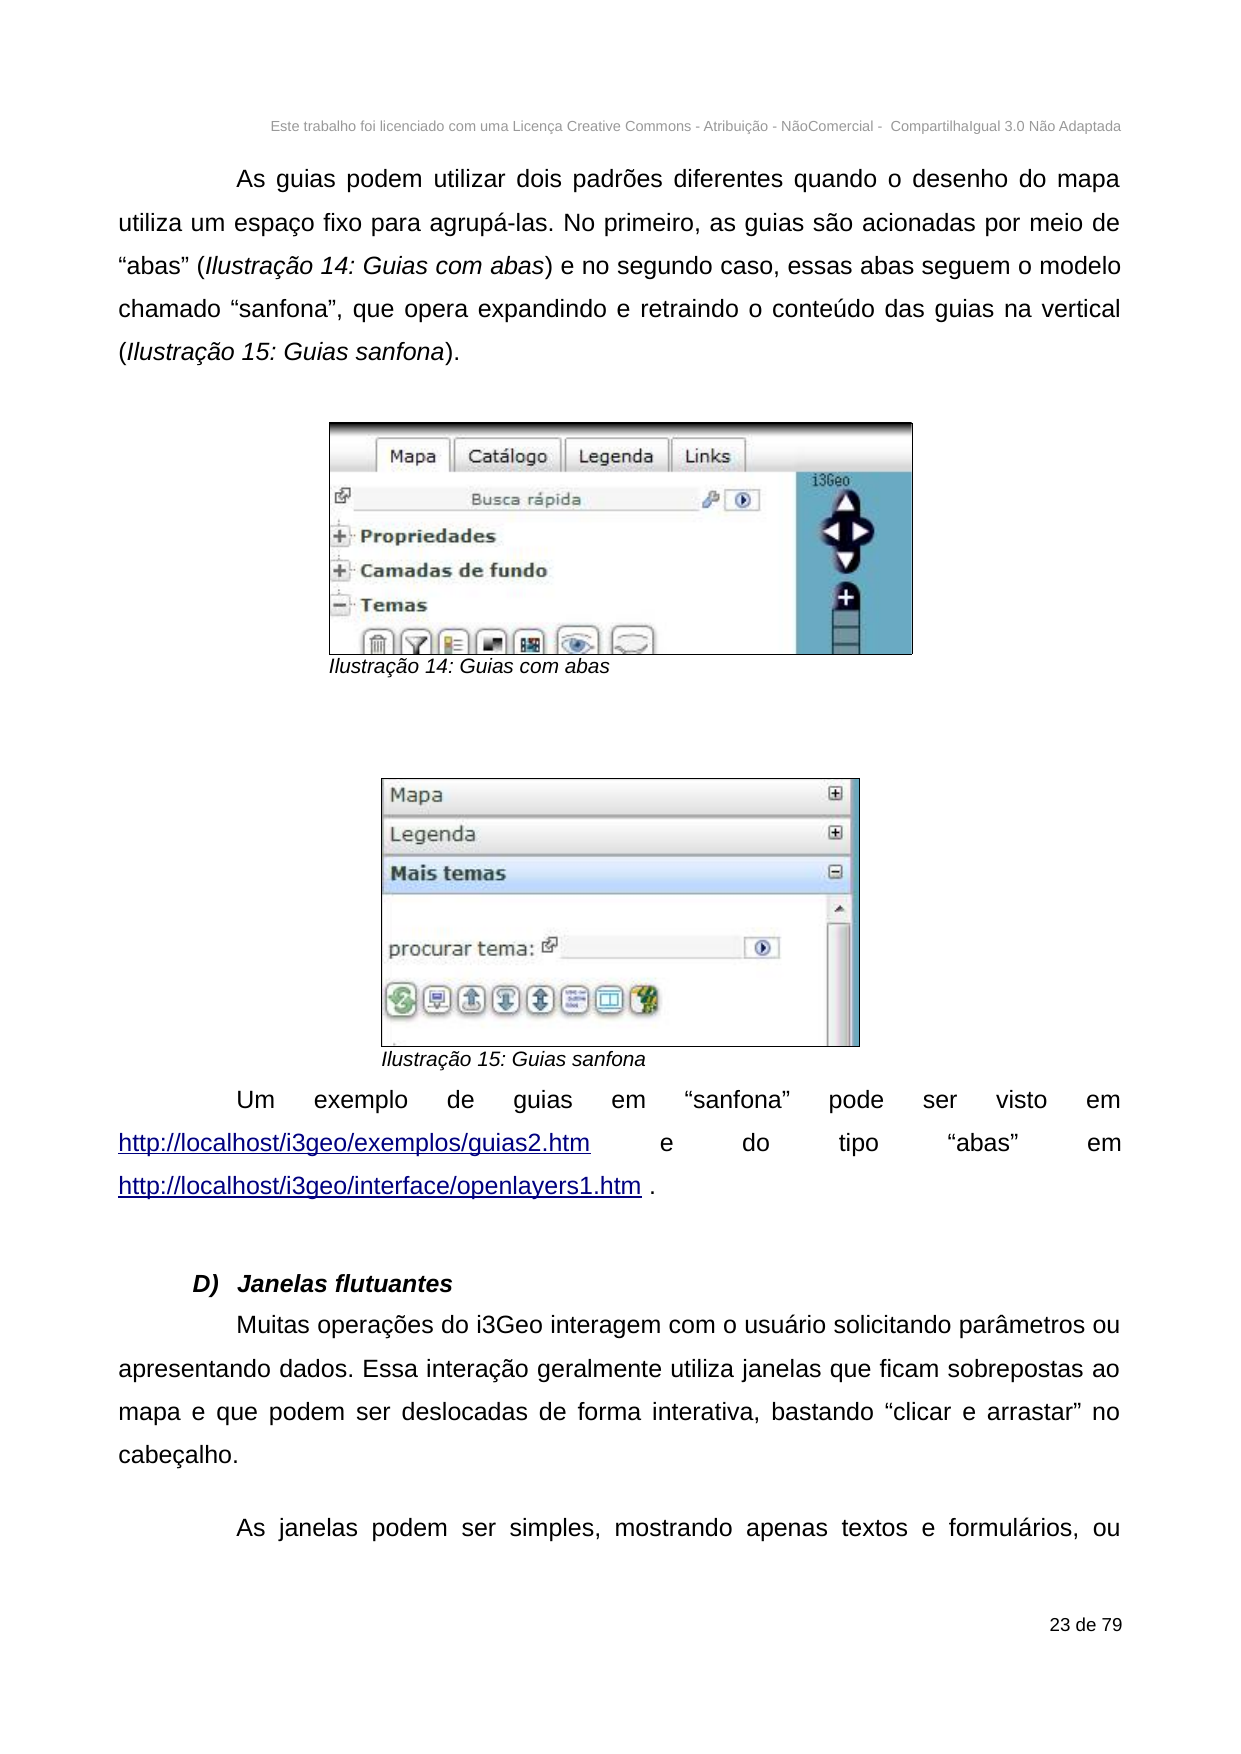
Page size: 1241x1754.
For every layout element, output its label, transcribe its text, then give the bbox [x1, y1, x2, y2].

text Um exemplo de guias em “sanfona” pode ser visto em http://localhost/i3geo/exemplos/guias2.htm e do tipo “abas” em http://localhost/i3geo/interface/openlayers1.htm . [118, 765, 1122, 1200]
picture [382, 779, 859, 1046]
picture [330, 424, 912, 654]
text As janelas podem ser simples, mostrando apenas textos e formulários, ou [118, 1513, 1122, 1542]
text Muitas operações do i3Geo interagem com o usuário solicitando parâmetros ou apresentando dados. Essa interação geralmente utiliza janelas que ficam sobrepostas ao mapa e que podem ser deslocadas de forma interativa, bastando “clicar e arrastar” no cabeçalho. [118, 1311, 1122, 1469]
subtitle Janelas flutuantes [163, 1269, 1122, 1298]
text Ilustração 15: Guias sanfona [381, 1047, 859, 1071]
text Ilustração 14: Guias com abas [329, 655, 912, 678]
text As guias podem utilizar dois padrões diferentes quando o desenho do mapa utiliza um espaço fixo para agrupá-las. No primeiro, as guias são acionadas por meio de “abas” (Ilustração 14: Guias com abas) e no segundo caso, essas abas seguem o modelo chamado “sanfona”, que opera expandindo e retraindo o conteúdo das guias na vertical (Ilustração 15: Guias sanfona). [118, 164, 1122, 366]
